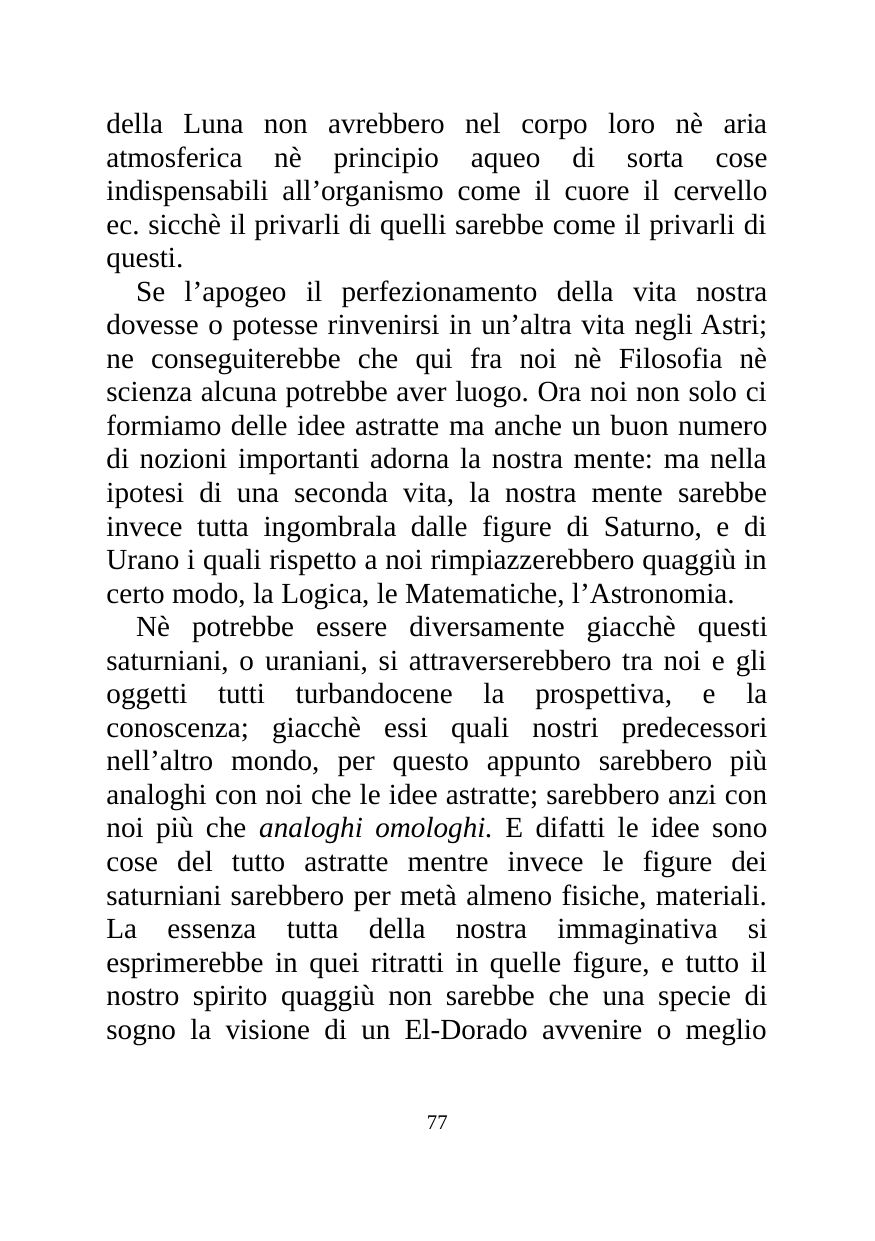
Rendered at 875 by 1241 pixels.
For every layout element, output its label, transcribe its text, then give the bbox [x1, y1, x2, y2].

text della Luna non avrebbero nel corpo loro nè aria atmosferica nè principio aqueo di sorta cose indispensabili all’organismo come il cuore il cervello ec. sicchè il privarli di quelli sarebbe come il privarli di questi. [106, 106, 768, 274]
text Se l’apogeo il perfezionamento della vita nostra dovesse o potesse rinvenirsi in un’altra vita negli Astri; ne conseguiterebbe che qui fra noi nè Filosofia nè scienza alcuna potrebbe aver luogo. Ora noi non solo ci formiamo delle idee astratte ma anche un buon numero di nozioni importanti adorna la nostra mente: ma nella ipotesi di una seconda vita, la nostra mente sarebbe invece tutta ingombrala dalle figure di Saturno, e di Urano i quali rispetto a noi rimpiazzerebbero quaggiù in certo modo, la Logica, le Matematiche, l’Astronomia. [106, 274, 768, 609]
text Nè potrebbe essere diversamente giacchè questi saturniani, o uraniani, si attraverserebbero tra noi e gli oggetti tutti turbandocene la prospettiva, e la conoscenza; giacchè essi quali nostri predecessori nell’altro mondo, per questo appunto sarebbero più analoghi con noi che le idee astratte; sarebbero anzi con noi più che analoghi omologhi. E difatti le idee sono cose del tutto astratte mentre invece le figure dei saturniani sarebbero per metà almeno fisiche, materiali. La essenza tutta della nostra immaginativa si esprimerebbe in quei ritratti in quelle figure, e tutto il nostro spirito quaggiù non sarebbe che una specie di sogno la visione di un El-Dorado avvenire o meglio [106, 609, 768, 1045]
